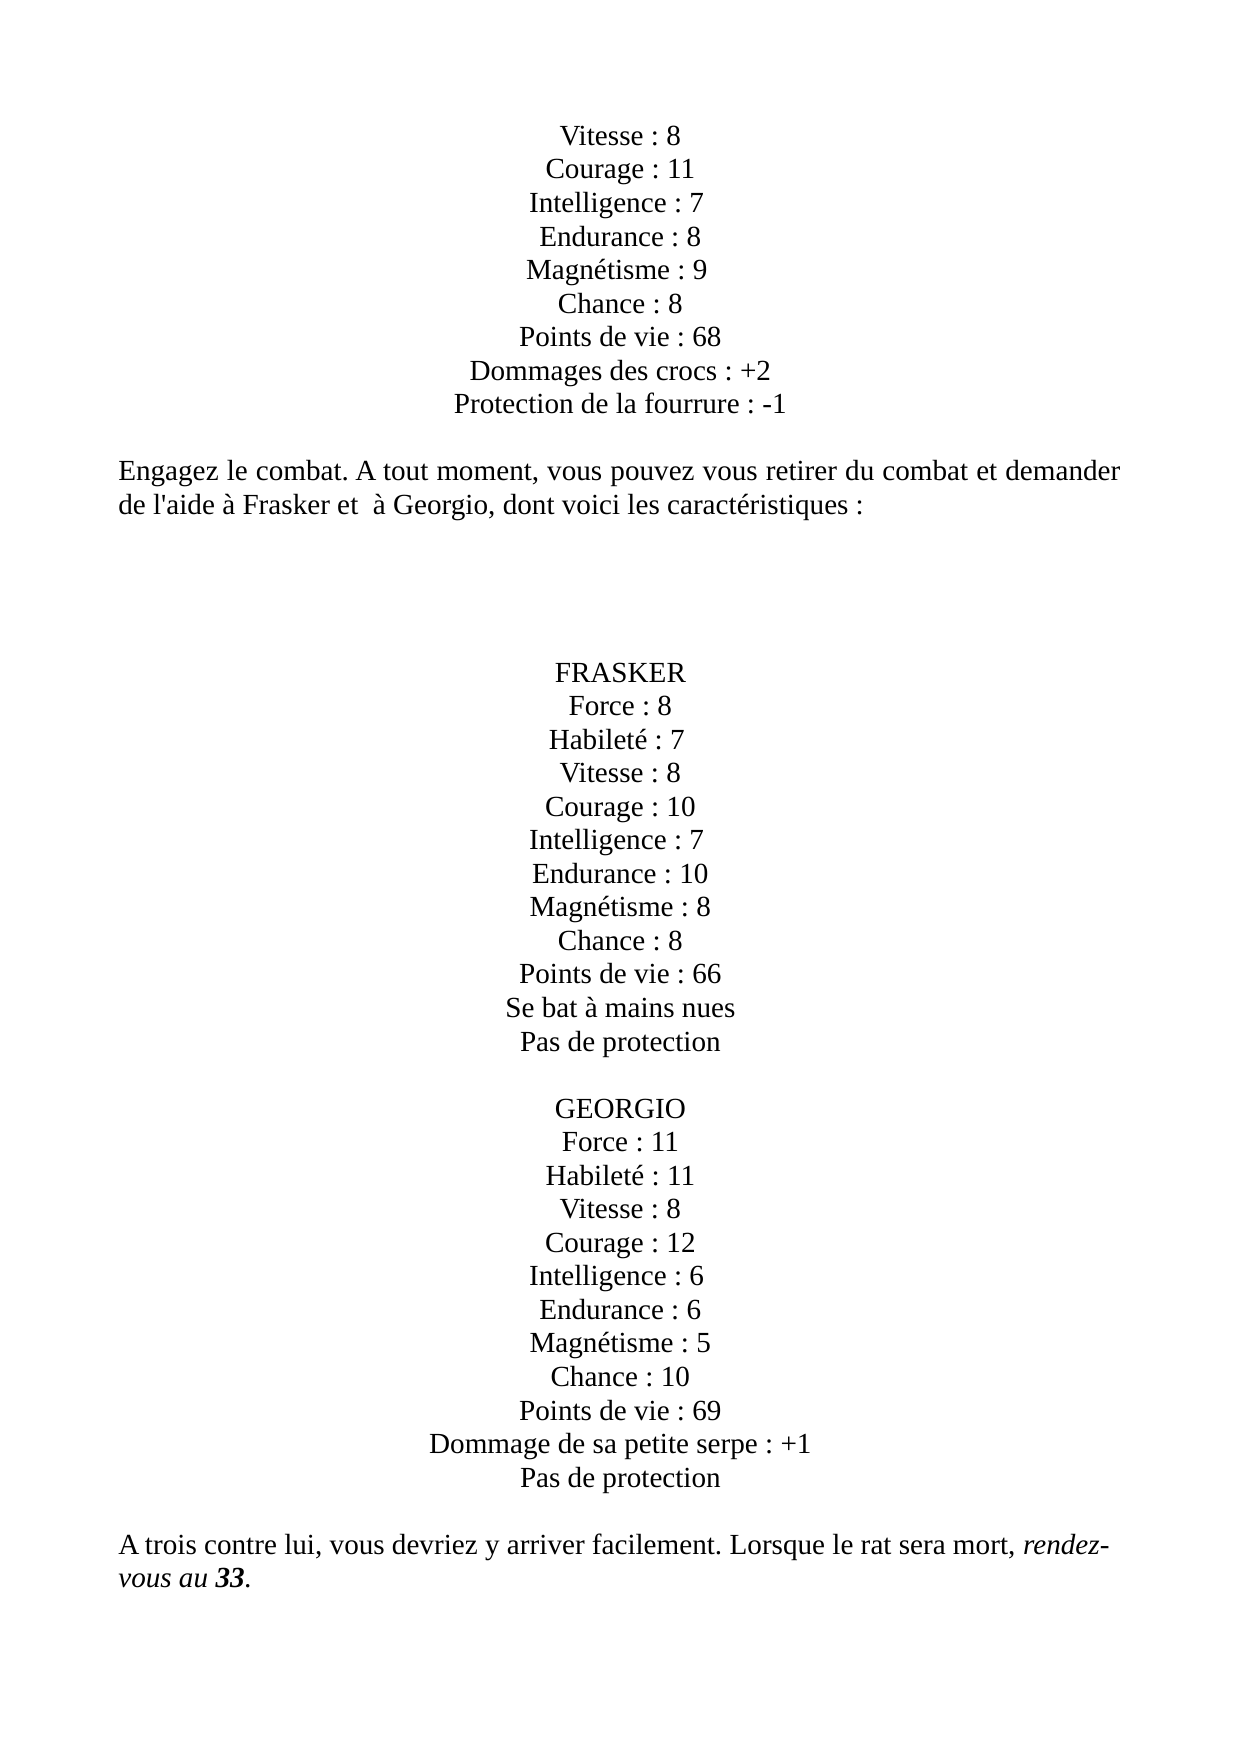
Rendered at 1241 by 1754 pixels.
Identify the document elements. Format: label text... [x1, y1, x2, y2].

text Points de vie : 68 [118, 319, 1122, 353]
text Intelligence : 7 [118, 822, 1122, 856]
text Pas de protection [118, 1024, 1122, 1057]
text Vitesse : 8 [118, 1191, 1122, 1225]
text Courage : 12 [118, 1225, 1122, 1258]
text Chance : 8 [118, 923, 1122, 957]
text Magnétisme : 9 [118, 252, 1122, 286]
text Intelligence : 7 [118, 185, 1122, 219]
text Vitesse : 8 [118, 118, 1122, 152]
text Points de vie : 66 [118, 957, 1122, 990]
text A trois contre lui, vous devriez y arriver facilement. Lorsque le rat sera mort, rendez-vous au 33. [118, 1527, 1122, 1594]
text Endurance : 10 [118, 856, 1122, 889]
text Protection de la fourrure : -1 [118, 386, 1122, 420]
text Chance : 8 [118, 286, 1122, 319]
text Endurance : 8 [118, 219, 1122, 252]
text Se bat à mains nues [118, 990, 1122, 1024]
text Force : 11 [118, 1124, 1122, 1158]
text Intelligence : 6 [118, 1258, 1122, 1292]
text Habileté : 7 [118, 722, 1122, 755]
text Courage : 10 [118, 789, 1122, 822]
text Engagez le combat. A tout moment, vous pouvez vous retirer du combat et demander de l'aide à Frasker et à Georgio, dont voici les caractéristiques : [118, 453, 1122, 521]
text Points de vie : 69 [118, 1393, 1122, 1426]
text Vitesse : 8 [118, 755, 1122, 789]
text FRASKER [118, 655, 1122, 688]
text Force : 8 [118, 688, 1122, 722]
text Pas de protection [118, 1460, 1122, 1493]
text Habileté : 11 [118, 1158, 1122, 1191]
text Chance : 10 [118, 1359, 1122, 1393]
text Dommages des crocs : +2 [118, 353, 1122, 386]
text Endurance : 6 [118, 1292, 1122, 1326]
text GEORGIO [118, 1091, 1122, 1124]
text Magnétisme : 8 [118, 889, 1122, 923]
text Dommage de sa petite serpe : +1 [118, 1426, 1122, 1460]
text Courage : 11 [118, 152, 1122, 185]
text Magnétisme : 5 [118, 1326, 1122, 1359]
